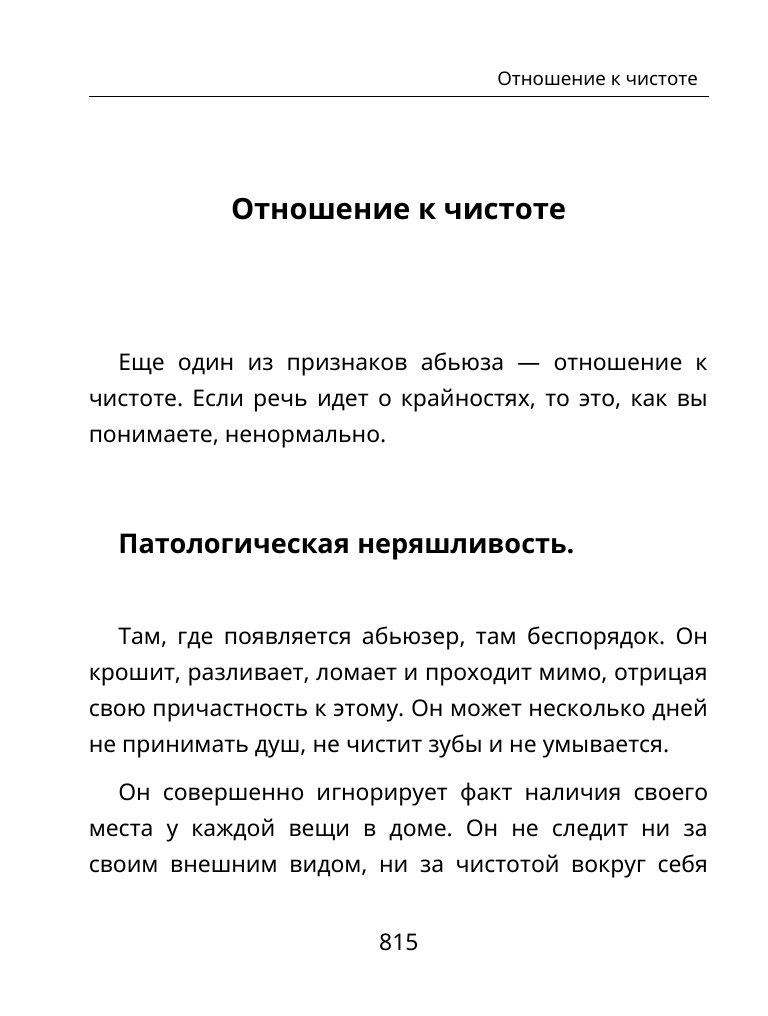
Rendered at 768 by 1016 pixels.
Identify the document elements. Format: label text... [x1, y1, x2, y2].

text Еще один из признаков абьюза — отношение к чистоте. Если речь идет о крайностях, то это, как вы понимаете, ненормально. [88, 346, 709, 449]
text Там, где появляется абьюзер, там беспорядок. Он крошит, разливает, ломает и проходит мимо, отрицая свою причастность к этому. Он может несколько дней не принимать душ, не чистит зубы и не умывается. [88, 620, 709, 759]
subtitle Отношение к чистоте [88, 185, 709, 228]
text Он совершенно игнорирует факт наличия своего места у каждой вещи в доме. Он не следит ни за своим внешним видом, ни за чистотой вокруг себя [88, 776, 709, 879]
subtitle Патологическая неряшливость. [88, 524, 709, 561]
